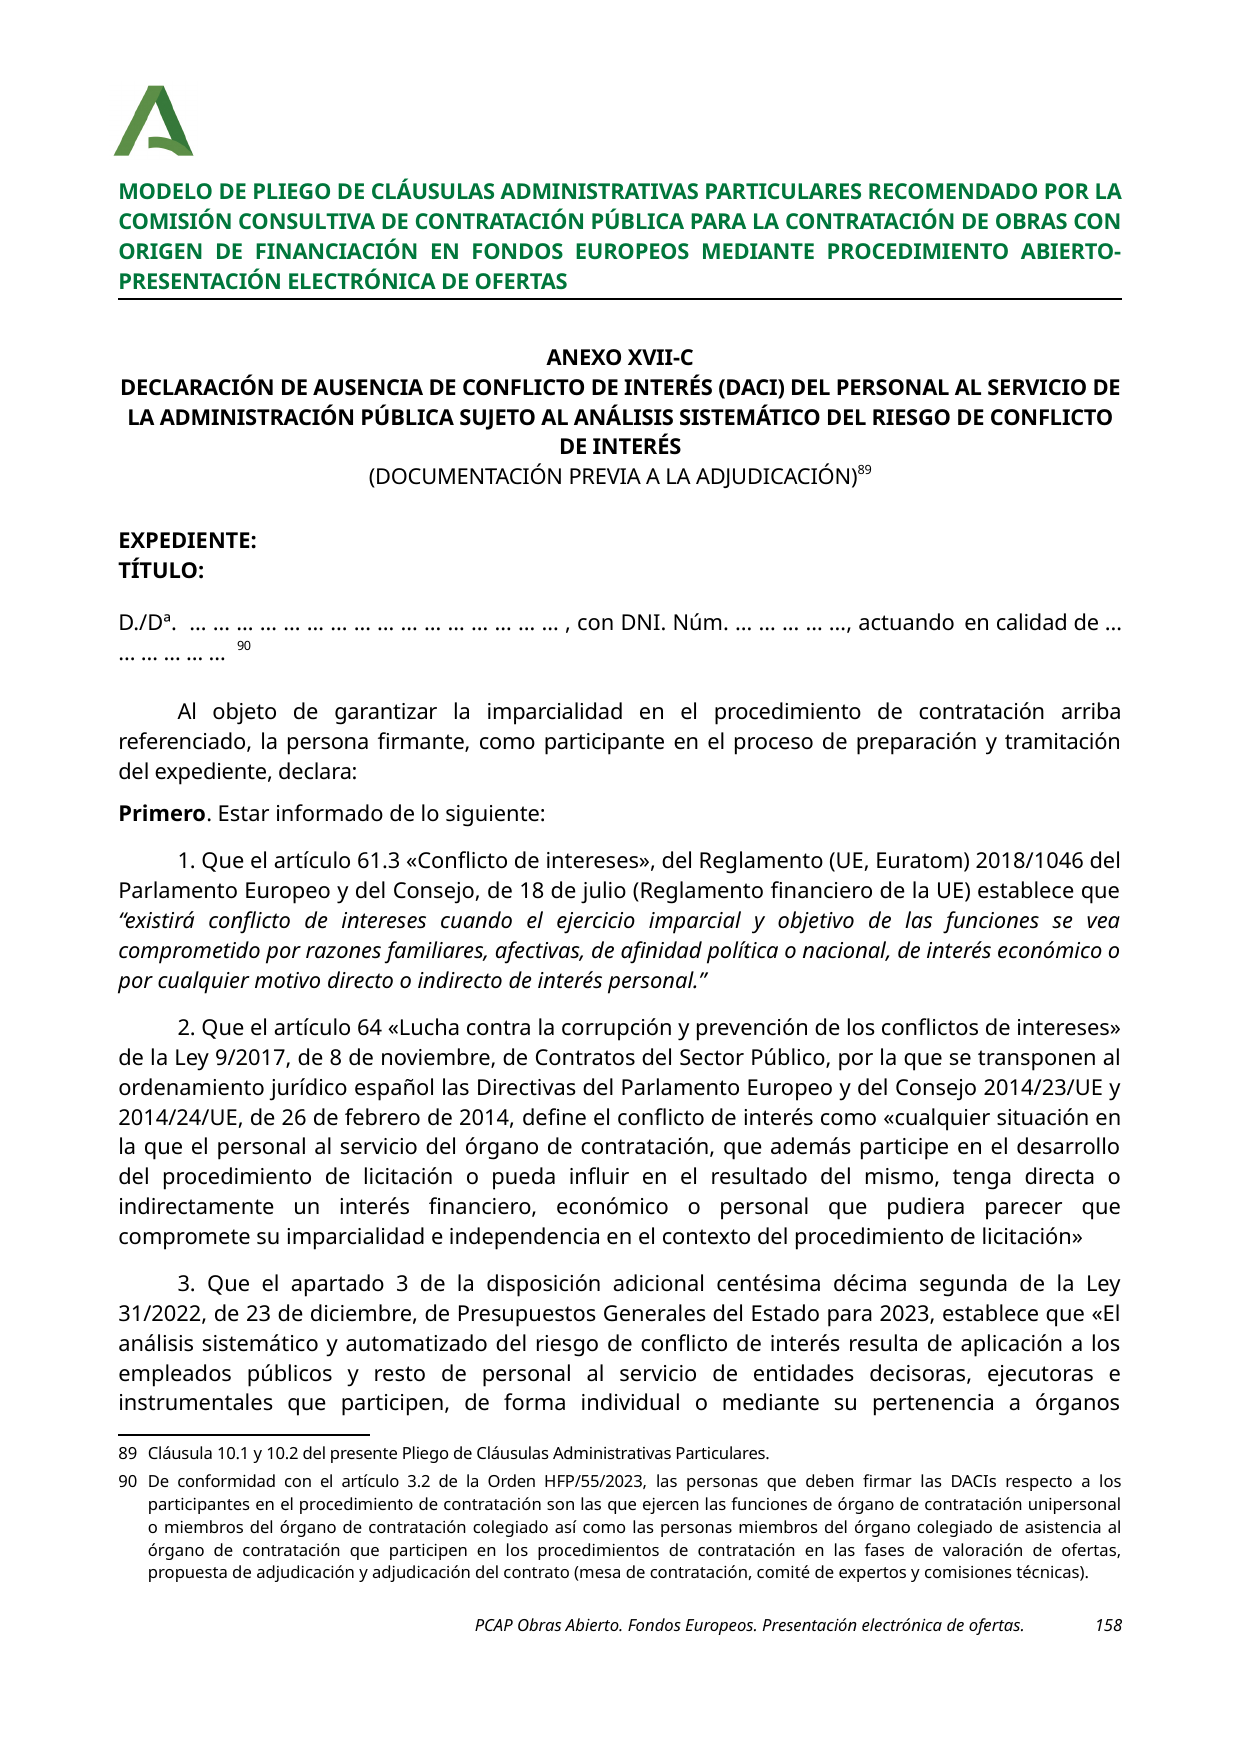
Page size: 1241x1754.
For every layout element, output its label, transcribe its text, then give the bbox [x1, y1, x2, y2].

text Al objeto de garantizar la imparcialidad en el procedimiento de contratación arriba referenciado, la persona firmante, como participante en el proceso de preparación y tramitación del expediente, declara: [118, 696, 1122, 785]
text 1. Que el artículo 61.3 «Conflicto de intereses», del Reglamento (UE, Euratom) 2018/1046 del Parlamento Europeo y del Consejo, de 18 de julio (Reglamento financiero de la UE) establece que “existirá conflicto de intereses cuando el ejercicio imparcial y objetivo de las funciones se vea comprometido por razones familiares, afectivas, de afinidad política o nacional, de interés económico o por cualquier motivo directo o indirecto de interés personal.” [118, 845, 1122, 994]
picture [109, 81, 198, 160]
text Cláusula 10.1 y 10.2 del presente Pliego de Cláusulas Administrativas Particulares. [118, 1441, 1122, 1464]
text D./Dª. … … … … … … … … … … … … … … … … , con DNI. Núm. … … … … …, actuando en calidad de … … … … … … [118, 607, 1122, 667]
text ANEXO XVII-C [118, 342, 1122, 372]
text (DOCUMENTACIÓN PREVIA A LA ADJUDICACIÓN) [118, 461, 1122, 491]
text DECLARACIÓN DE AUSENCIA DE CONFLICTO DE INTERÉS (DACI) DEL PERSONAL AL SERVICIO DE LA ADMINISTRACIÓN PÚBLICA SUJETO AL ANÁLISIS SISTEMÁTICO DEL RIESGO DE CONFLICTO DE INTERÉS [118, 372, 1122, 461]
text Primero. Estar informado de lo siguiente: [118, 798, 1122, 828]
text EXPEDIENTE: [118, 525, 1122, 555]
text MODELO DE PLIEGO DE CLÁUSULAS ADMINISTRATIVAS PARTICULARES RECOMENDADO POR LA COMISIÓN CONSULTIVA DE CONTRATACIÓN PÚBLICA PARA LA CONTRATACIÓN DE OBRAS CON ORIGEN DE FINANCIACIÓN EN FONDOS EUROPEOS MEDIANTE PROCEDIMIENTO ABIERTO- PRESENTACIÓN ELECTRÓNICA DE OFERTAS [118, 176, 1122, 298]
text De conformidad con el artículo 3.2 de la Orden HFP/55/2023, las personas que deben firmar las DACIs respecto a los participantes en el procedimiento de contratación son las que ejercen las funciones de órgano de contratación unipersonal o miembros del órgano de contratación colegiado así como las personas miembros del órgano colegiado de asistencia al órgano de contratación que participen en los procedimientos de contratación en las fases de valoración de ofertas, propuesta de adjudicación y adjudicación del contrato (mesa de contratación, comité de expertos y comisiones técnicas). [118, 1470, 1122, 1584]
text 2. Que el artículo 64 «Lucha contra la corrupción y prevención de los conflictos de intereses» de la Ley 9/2017, de 8 de noviembre, de Contratos del Sector Público, por la que se transponen al ordenamiento jurídico español las Directivas del Parlamento Europeo y del Consejo 2014/23/UE y 2014/24/UE, de 26 de febrero de 2014, define el conflicto de interés como «cualquier situación en la que el personal al servicio del órgano de contratación, que además participe en el desarrollo del procedimiento de licitación o pueda influir en el resultado del mismo, tenga directa o indirectamente un interés financiero, económico o personal que pudiera parecer que compromete su imparcialidad e independencia en el contexto del procedimiento de licitación» [118, 1012, 1122, 1250]
text TÍTULO: [118, 555, 1122, 584]
text 3. Que el apartado 3 de la disposición adicional centésima décima segunda de la Ley 31/2022, de 23 de diciembre, de Presupuestos Generales del Estado para 2023, establece que «El análisis sistemático y automatizado del riesgo de conflicto de interés resulta de aplicación a los empleados públicos y resto de personal al servicio de entidades decisoras, ejecutoras e instrumentales que participen, de forma individual o mediante su pertenencia a órganos [118, 1268, 1122, 1417]
